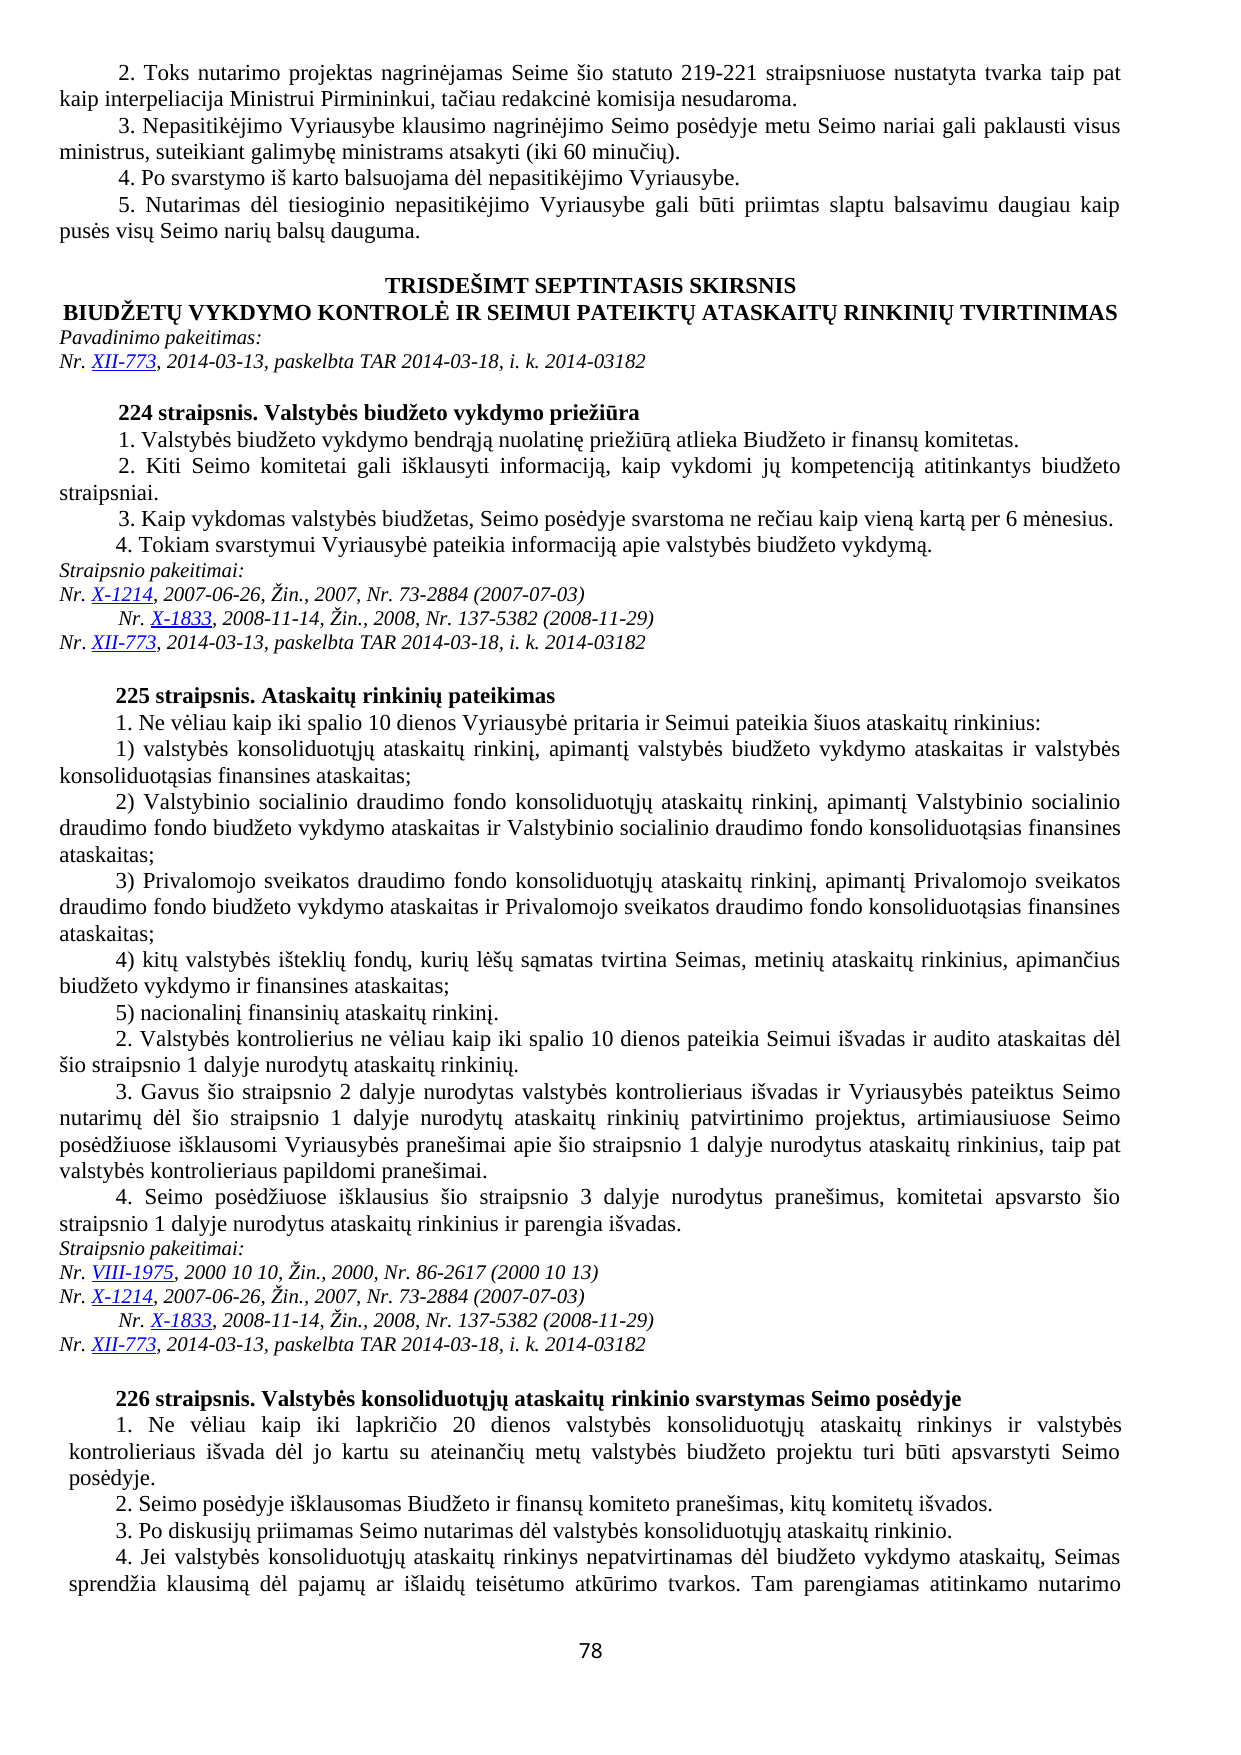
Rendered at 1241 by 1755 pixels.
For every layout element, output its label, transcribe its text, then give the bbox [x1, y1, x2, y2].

text 5. Nutarimas dėl tiesioginio nepasitikėjimo Vyriausybe gali būti priimtas slaptu balsavimu daugiau kaip pusės visų Seimo narių balsų dauguma. [59, 191, 1122, 243]
text 2) Valstybinio socialinio draudimo fondo konsoliduotųjų ataskaitų rinkinį, apimantį Valstybinio socialinio draudimo fondo biudžeto vykdymo ataskaitas ir Valstybinio socialinio draudimo fondo konsoliduotąsias finansines ataskaitas; [59, 788, 1122, 867]
text 3. Gavus šio straipsnio 2 dalyje nurodytas valstybės kontrolieriaus išvadas ir Vyriausybės pateiktus Seimo nutarimų dėl šio straipsnio 1 dalyje nurodytų ataskaitų rinkinių patvirtinimo projektus, artimiausiuose Seimo posėdžiuose išklausomi Vyriausybės pranešimai apie šio straipsnio 1 dalyje nurodytus ataskaitų rinkinius, taip pat valstybės kontrolieriaus papildomi pranešimai. [59, 1078, 1122, 1183]
text 4. Po svarstymo iš karto balsuojama dėl nepasitikėjimo Vyriausybe. [59, 164, 1122, 191]
text 225 straipsnis. Ataskaitų rinkinių pateikimas [59, 683, 1122, 709]
text 1. Ne vėliau kaip iki spalio 10 dienos Vyriausybė pritaria ir Seimui pateikia šiuos ataskaitų rinkinius: [59, 709, 1122, 735]
text 3. Po diskusijų priimamas Seimo nutarimas dėl valstybės konsoliduotųjų ataskaitų rinkinio. [68, 1517, 1122, 1543]
text 4. Jei valstybės konsoliduotųjų ataskaitų rinkinys nepatvirtinamas dėl biudžeto vykdymo ataskaitų, Seimas sprendžia klausimą dėl pajamų ar išlaidų teisėtumo atkūrimo tvarkos. Tam parengiamas atitinkamo nutarimo [68, 1543, 1122, 1596]
text 5) nacionalinį finansinių ataskaitų rinkinį. [59, 999, 1122, 1025]
text 2. Seimo posėdyje išklausomas Biudžeto ir finansų komiteto pranešimas, kitų komitetų išvados. [68, 1491, 1122, 1517]
text 4) kitų valstybės išteklių fondų, kurių lėšų sąmatas tvirtina Seimas, metinių ataskaitų rinkinius, apimančius biudžeto vykdymo ir finansines ataskaitas; [59, 946, 1122, 999]
text Nr. X-1833, 2008-11-14, Žin., 2008, Nr. 137-5382 (2008-11-29) [59, 606, 1122, 630]
text Straipsnio pakeitimai: [59, 558, 1122, 582]
text Nr. X-1214, 2007-06-26, Žin., 2007, Nr. 73-2884 (2007-07-03) [59, 1284, 1122, 1308]
text 2. Toks nutarimo projektas nagrinėjamas Seime šio statuto 219-221 straipsniuose nustatyta tvarka taip pat kaip interpeliacija Ministrui Pirmininkui, tačiau redakcinė komisija nesudaroma. [59, 59, 1122, 112]
text 226 straipsnis. Valstybės konsoliduotųjų ataskaitų rinkinio svarstymas Seimo posėdyje [68, 1385, 1122, 1411]
text Nr. XII-773, 2014-03-13, paskelbta TAR 2014-03-18, i. k. 2014-03182 [59, 349, 1122, 373]
text TRISDEŠIMT SEPTINTASIS SKIRSNIS [59, 272, 1122, 299]
text 2. Kiti Seimo komitetai gali išklausyti informaciją, kaip vykdomi jų kompetenciją atitinkantys biudžeto straipsniai. [59, 452, 1122, 505]
text Nr. X-1833, 2008-11-14, Žin., 2008, Nr. 137-5382 (2008-11-29) [59, 1308, 1122, 1332]
text 1. Ne vėliau kaip iki lapkričio 20 dienos valstybės konsoliduotųjų ataskaitų rinkinys ir valstybės kontrolieriaus išvada dėl jo kartu su ateinančių metų valstybės biudžeto projektu turi būti apsvarstyti Seimo posėdyje. [68, 1411, 1122, 1491]
text Nr. XII-773, 2014-03-13, paskelbta TAR 2014-03-18, i. k. 2014-03182 [59, 1332, 1122, 1356]
text 3) Privalomojo sveikatos draudimo fondo konsoliduotųjų ataskaitų rinkinį, apimantį Privalomojo sveikatos draudimo fondo biudžeto vykdymo ataskaitas ir Privalomojo sveikatos draudimo fondo konsoliduotąsias finansines ataskaitas; [59, 867, 1122, 946]
text Straipsnio pakeitimai: [59, 1236, 1122, 1260]
text 4. Seimo posėdžiuose išklausius šio straipsnio 3 dalyje nurodytus pranešimus, komitetai apsvarsto šio straipsnio 1 dalyje nurodytus ataskaitų rinkinius ir parengia išvadas. [59, 1183, 1122, 1236]
text 224 straipsnis. Valstybės biudžeto vykdymo priežiūra [59, 399, 1122, 426]
text Nr. XII-773, 2014-03-13, paskelbta TAR 2014-03-18, i. k. 2014-03182 [59, 630, 1122, 654]
text Nr. VIII-1975, 2000 10 10, Žin., 2000, Nr. 86-2617 (2000 10 13) [59, 1260, 1122, 1284]
text Nr. X-1214, 2007-06-26, Žin., 2007, Nr. 73-2884 (2007-07-03) [59, 582, 1122, 606]
text 1. Valstybės biudžeto vykdymo bendrąją nuolatinę priežiūrą atlieka Biudžeto ir finansų komitetas. [59, 426, 1122, 452]
text 4. Tokiam svarstymui Vyriausybė pateikia informaciją apie valstybės biudžeto vykdymą. [59, 531, 1122, 558]
text 3. Kaip vykdomas valstybės biudžetas, Seimo posėdyje svarstoma ne rečiau kaip vieną kartą per 6 mėnesius. [59, 505, 1122, 531]
text 1) valstybės konsoliduotųjų ataskaitų rinkinį, apimantį valstybės biudžeto vykdymo ataskaitas ir valstybės konsoliduotąsias finansines ataskaitas; [59, 735, 1122, 788]
text BIUDŽETŲ VYKDYMO KONTROLĖ IR SEIMUI PATEIKTŲ ATASKAITŲ RINKINIŲ TVIRTINIMAS [59, 299, 1122, 325]
text Pavadinimo pakeitimas: [59, 325, 1122, 349]
text 3. Nepasitikėjimo Vyriausybe klausimo nagrinėjimo Seimo posėdyje metu Seimo nariai gali paklausti visus ministrus, suteikiant galimybę ministrams atsakyti (iki 60 minučių). [59, 112, 1122, 164]
text 2. Valstybės kontrolierius ne vėliau kaip iki spalio 10 dienos pateikia Seimui išvadas ir audito ataskaitas dėl šio straipsnio 1 dalyje nurodytų ataskaitų rinkinių. [59, 1025, 1122, 1078]
